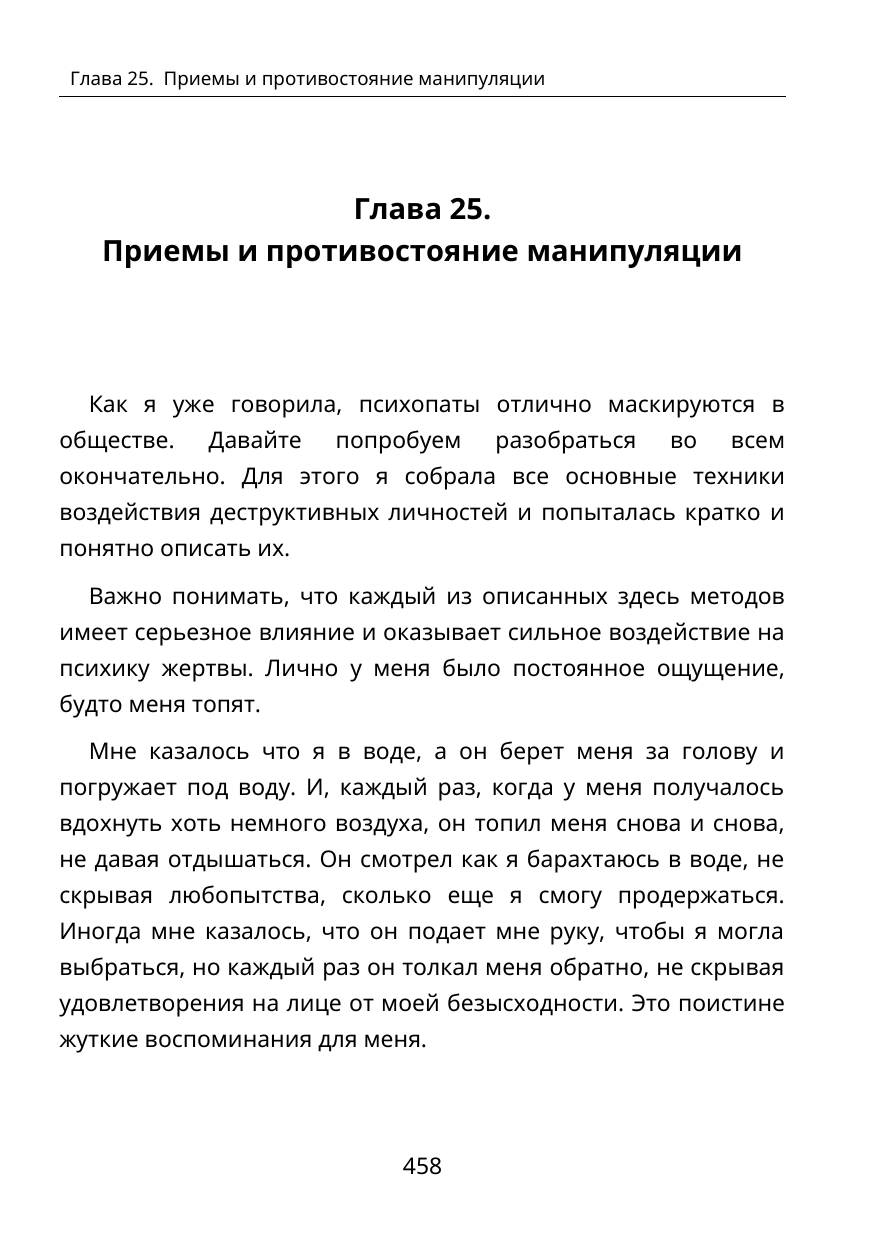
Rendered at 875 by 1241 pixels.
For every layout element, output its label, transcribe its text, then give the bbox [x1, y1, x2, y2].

text Мне казалось что я в воде, а он берет меня за голову и погружает под воду. И, каждый раз, когда у меня получалось вдохнуть хоть немного воздуха, он топил меня снова и снова, не давая отдышаться. Он смотрел как я барахтаюсь в воде, не скрывая любопытства, сколько еще я смогу продержаться. Иногда мне казалось, что он подает мне руку, чтобы я могла выбраться, но каждый раз он толкал меня обратно, не скрывая удовлетворения на лице от моей безысходности. Это поистине жуткие воспоминания для меня. [59, 735, 786, 1054]
subtitle Глава 25. Приемы и противостояние манипуляции [59, 185, 786, 270]
text Как я уже говорила, психопаты отлично маскируются в обществе. Давайте попробуем разобраться во всем окончательно. Для этого я собрала все основные техники воздействия деструктивных личностей и попыталась кратко и понятно описать их. [59, 388, 786, 563]
text Важно понимать, что каждый из описанных здесь методов имеет серьезное влияние и оказывает сильное воздействие на психику жертвы. Лично у меня было постоянное ощущение, будто меня топят. [59, 580, 786, 719]
